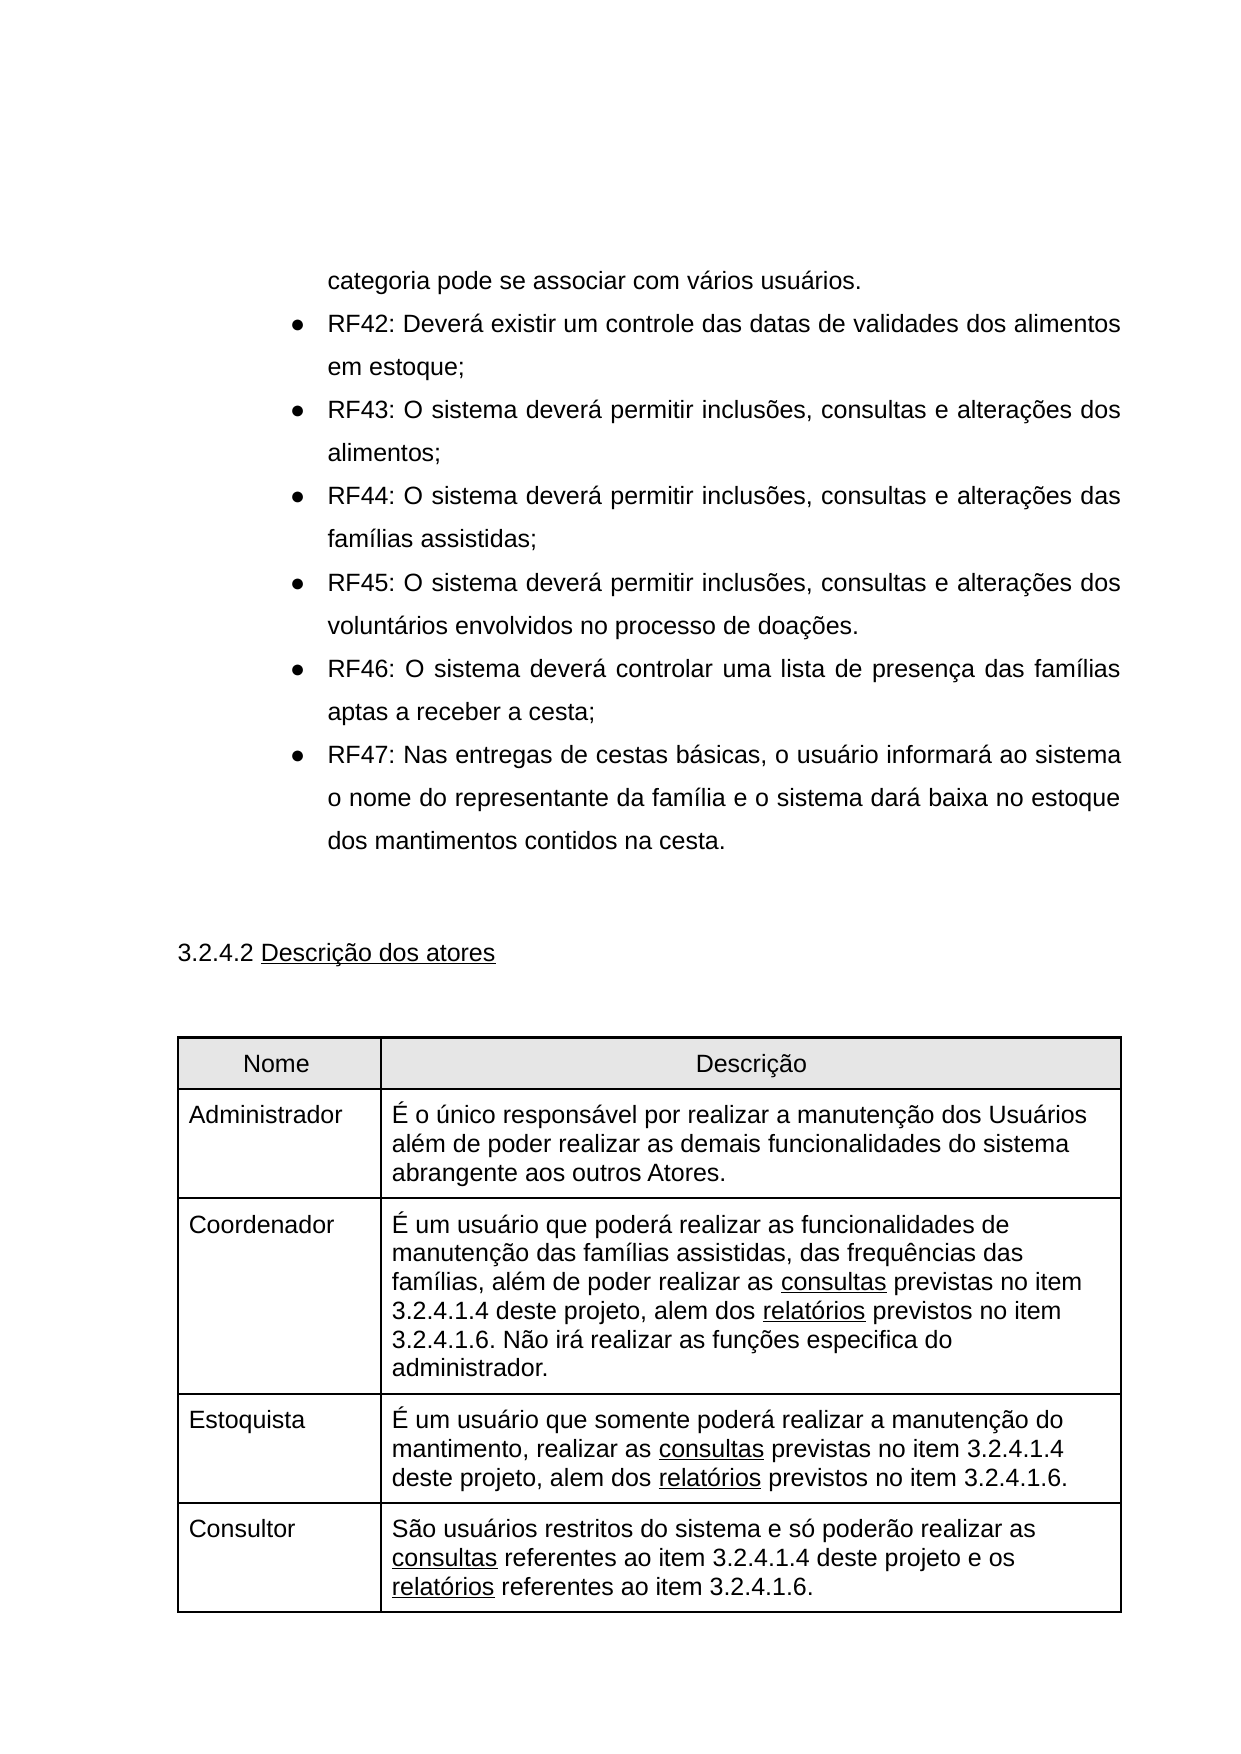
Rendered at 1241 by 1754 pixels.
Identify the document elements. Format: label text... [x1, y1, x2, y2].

list RF47: Nas entregas de cestas básicas, o usuário informará ao sistema o nome do representante da família e o sistema dará baixa no estoque dos mantimentos contidos na cesta. [290, 740, 1122, 855]
table_cell Administrador [179, 1090, 380, 1197]
table_cell Coordenador [179, 1199, 380, 1393]
list RF46: O sistema deverá controlar uma lista de presença das famílias aptas a receber a cesta; [290, 654, 1122, 726]
list RF45: O sistema deverá permitir inclusões, consultas e alterações dos voluntários envolvidos no processo de doações. [290, 568, 1122, 639]
list RF44: O sistema deverá permitir inclusões, consultas e alterações das famílias assistidas; [290, 481, 1122, 553]
table_cell São usuários restritos do sistema e só poderão realizar as consultas referentes ao item 3.2.4.1.4 deste projeto e os relatórios referentes ao item 3.2.4.1.6. [382, 1504, 1120, 1611]
table_cell É o único responsável por realizar a manutenção dos Usuários além de poder realizar as demais funcionalidades do sistema abrangente aos outros Atores. [382, 1090, 1120, 1197]
table_cell É um usuário que poderá realizar as funcionalidades de manutenção das famílias assistidas, das frequências das famílias, além de poder realizar as consultas previstas no item 3.2.4.1.4 deste projeto, alem dos relatórios previstos no item 3.2.4.1.6. Não irá realizar as funções especifica do administrador. [382, 1199, 1120, 1393]
list RF42: Deverá existir um controle das datas de validades dos alimentos em estoque; [290, 309, 1122, 381]
table_cell Consultor [179, 1504, 380, 1611]
table_header Descrição [382, 1039, 1120, 1088]
list categoria pode se associar com vários usuários. [290, 266, 1122, 294]
table_cell Estoquista [179, 1395, 380, 1502]
subtitle 3.2.4.2 Descrição dos atores [177, 938, 1122, 966]
table_cell É um usuário que somente poderá realizar a manutenção do mantimento, realizar as consultas previstas no item 3.2.4.1.4 deste projeto, alem dos relatórios previstos no item 3.2.4.1.6. [382, 1395, 1120, 1502]
table_header Nome [179, 1039, 380, 1088]
list RF43: O sistema deverá permitir inclusões, consultas e alterações dos alimentos; [290, 395, 1122, 467]
